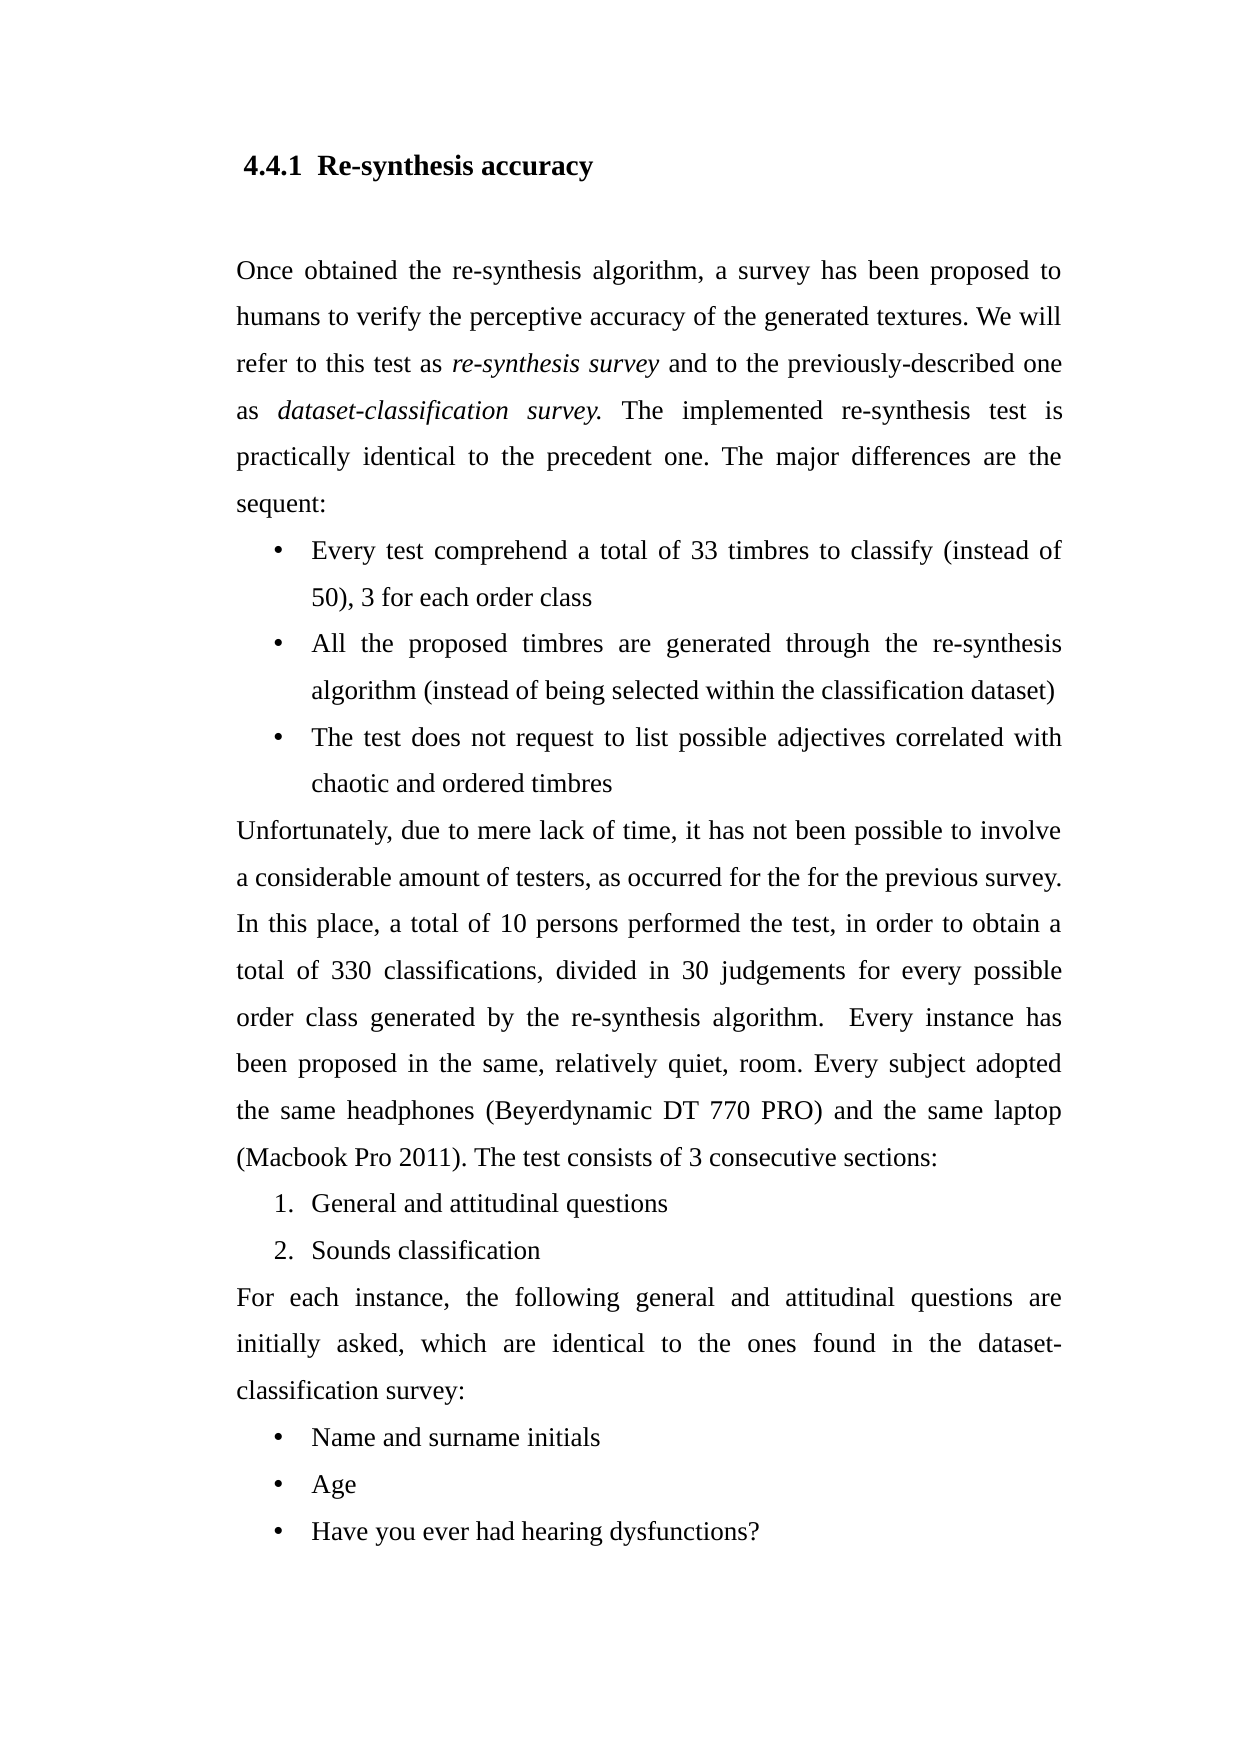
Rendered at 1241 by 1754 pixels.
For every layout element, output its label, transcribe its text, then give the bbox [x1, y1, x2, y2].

text Once obtained the re-synthesis algorithm, a survey has been proposed to humans to verify the perceptive accuracy of the generated textures. We will refer to this test as re-synthesis survey and to the previously-described one as dataset-classification survey. The implemented re-synthesis test is practically identical to the precedent one. The major differences are the sequent: [236, 254, 1063, 518]
text For each instance, the following general and attitudinal questions are initially asked, which are identical to the ones found in the dataset-classification survey: [236, 1281, 1063, 1405]
list All the proposed timbres are generated through the re-synthesis algorithm (instead of being selected within the classification dataset) [274, 627, 1063, 705]
subtitle Re-synthesis accuracy [236, 148, 1063, 181]
list Have you ever had hearing dysfunctions? [274, 1514, 1063, 1546]
list Sounds classification [274, 1234, 1063, 1265]
list The test does not request to list possible adjectives correlated with chaotic and ordered timbres [274, 721, 1063, 799]
list General and attitudinal questions [274, 1187, 1063, 1219]
text Unfortunately, due to mere lack of time, it has not been possible to involve a considerable amount of testers, as occurred for the for the previous survey. In this place, a total of 10 persons performed the test, in order to obtain a total of 330 classifications, divided in 30 judgements for every possible order class generated by the re-synthesis algorithm. Every instance has been proposed in the same, relatively quiet, room. Every subject adopted the same headphones (Beyerdynamic DT 770 PRO) and the same laptop (Macbook Pro 2011). The test consists of 3 consecutive sections: [236, 814, 1063, 1172]
list Name and surname initials [274, 1421, 1063, 1452]
list Age [274, 1468, 1063, 1499]
list Every test comprehend a total of 33 timbres to classify (instead of 50), 3 for each order class [274, 534, 1063, 612]
